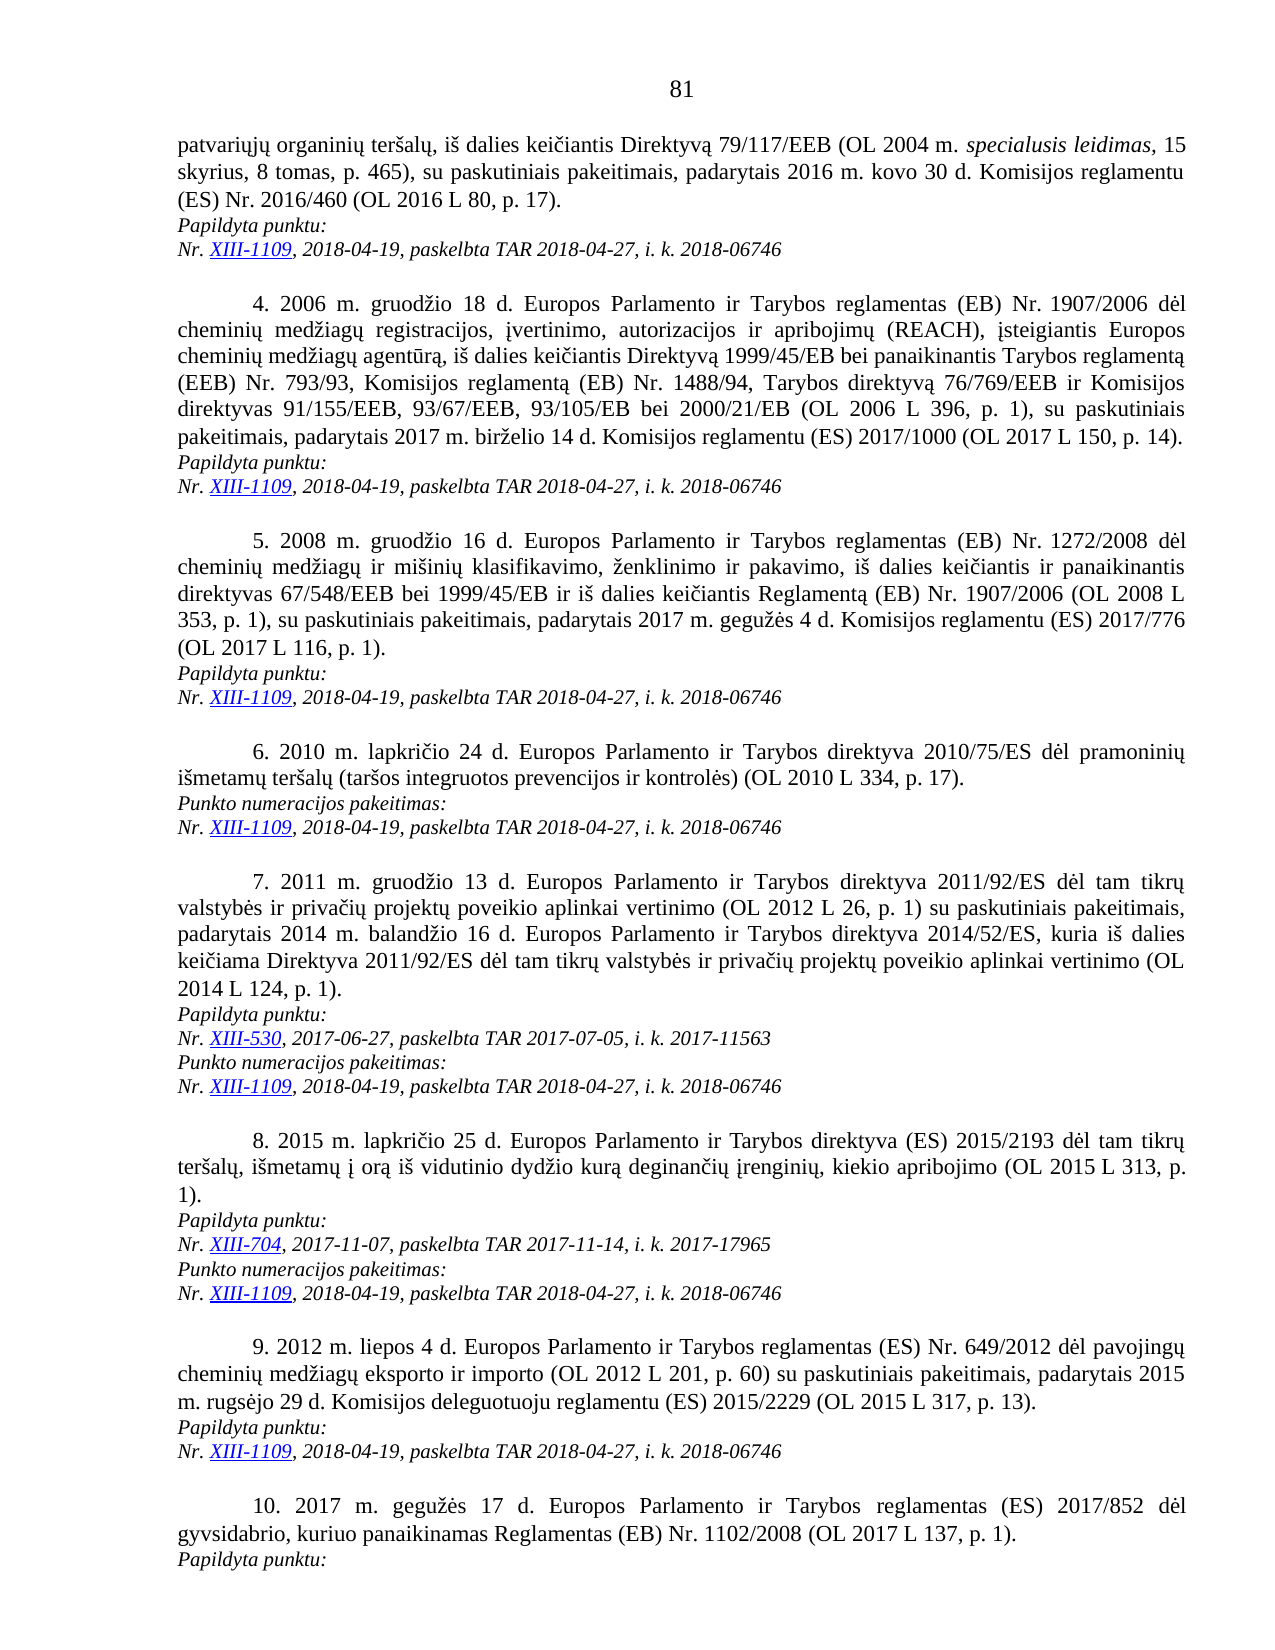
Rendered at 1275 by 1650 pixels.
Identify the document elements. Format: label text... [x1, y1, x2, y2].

text Nr. XIII-1109, 2018-04-19, paskelbta TAR 2018-04-27, i. k. 2018-06746 [177, 1439, 1186, 1463]
text Papildyta punktu: [177, 450, 1186, 474]
text 10. 2017 m. gegužės 17 d. Europos Parlamento ir Tarybos reglamentas (ES) 2017/852 dėl gyvsidabrio, kuriuo panaikinamas Reglamentas (EB) Nr. 1102/2008 (OL 2017 L 137, p. 1). [177, 1492, 1186, 1547]
text Punkto numeracijos pakeitimas: [177, 1050, 1186, 1074]
text Nr. XIII-1109, 2018-04-19, paskelbta TAR 2018-04-27, i. k. 2018-06746 [177, 685, 1186, 709]
text Papildyta punktu: [177, 1208, 1186, 1232]
text Papildyta punktu: [177, 1002, 1186, 1026]
text 5. 2008 m. gruodžio 16 d. Europos Parlamento ir Tarybos reglamentas (EB) Nr. 1272/2008 dėl cheminių medžiagų ir mišinių klasifikavimo, ženklinimo ir pakavimo, iš dalies keičiantis ir panaikinantis direktyvas 67/548/EEB bei 1999/45/EB ir iš dalies keičiantis Reglamentą (EB) Nr. 1907/2006 (OL 2008 L 353, p. 1), su paskutiniais pakeitimais, padarytais 2017 m. gegužės 4 d. Komisijos reglamentu (ES) 2017/776 (OL 2017 L 116, p. 1). [177, 527, 1186, 661]
text 6. 2010 m. lapkričio 24 d. Europos Parlamento ir Tarybos direktyva 2010/75/ES dėl pramoninių išmetamų teršalų (taršos integruotos prevencijos ir kontrolės) (OL 2010 L 334, p. 17). [177, 738, 1186, 791]
text Punkto numeracijos pakeitimas: [177, 791, 1186, 815]
text Papildyta punktu: [177, 213, 1186, 237]
text Nr. XIII-1109, 2018-04-19, paskelbta TAR 2018-04-27, i. k. 2018-06746 [177, 474, 1186, 498]
text Nr. XIII-1109, 2018-04-19, paskelbta TAR 2018-04-27, i. k. 2018-06746 [177, 1281, 1186, 1304]
text 4. 2006 m. gruodžio 18 d. Europos Parlamento ir Tarybos reglamentas (EB) Nr. 1907/2006 dėl cheminių medžiagų registracijos, įvertinimo, autorizacijos ir apribojimų (REACH), įsteigiantis Europos cheminių medžiagų agentūrą, iš dalies keičiantis Direktyvą 1999/45/EB bei panaikinantis Tarybos reglamentą (EEB) Nr. 793/93, Komisijos reglamentą (EB) Nr. 1488/94, Tarybos direktyvą 76/769/EEB ir Komisijos direktyvas 91/155/EEB, 93/67/EEB, 93/105/EB bei 2000/21/EB (OL 2006 L 396, p. 1), su paskutiniais pakeitimais, padarytais 2017 m. birželio 14 d. Komisijos reglamentu (ES) 2017/1000 (OL 2017 L 150, p. 14). [177, 290, 1186, 450]
text Nr. XIII-1109, 2018-04-19, paskelbta TAR 2018-04-27, i. k. 2018-06746 [177, 1074, 1186, 1098]
text patvariųjų organinių teršalų, iš dalies keičiantis Direktyvą 79/117/EEB (OL 2004 m. specialusis leidimas, 15 skyrius, 8 tomas, p. 465), su paskutiniais pakeitimais, padarytais 2016 m. kovo 30 d. Komisijos reglamentu (ES) Nr. 2016/460 (OL 2016 L 80, p. 17). [177, 131, 1186, 213]
text Papildyta punktu: [177, 1547, 1186, 1571]
text 9. 2012 m. liepos 4 d. Europos Parlamento ir Tarybos reglamentas (ES) Nr. 649/2012 dėl pavojingų cheminių medžiagų eksporto ir importo (OL 2012 L 201, p. 60) su paskutiniais pakeitimais, padarytais 2015 m. rugsėjo 29 d. Komisijos deleguotuoju reglamentu (ES) 2015/2229 (OL 2015 L 317, p. 13). [177, 1333, 1186, 1415]
text Papildyta punktu: [177, 661, 1186, 685]
text 8. 2015 m. lapkričio 25 d. Europos Parlamento ir Tarybos direktyva (ES) 2015/2193 dėl tam tikrų teršalų, išmetamų į orą iš vidutinio dydžio kurą deginančių įrenginių, kiekio apribojimo (OL 2015 L 313, p. 1). [177, 1127, 1186, 1208]
text Nr. XIII-1109, 2018-04-19, paskelbta TAR 2018-04-27, i. k. 2018-06746 [177, 237, 1186, 261]
text Nr. XIII-530, 2017-06-27, paskelbta TAR 2017-07-05, i. k. 2017-11563 [177, 1026, 1186, 1050]
text Punkto numeracijos pakeitimas: [177, 1256, 1186, 1281]
text 7. 2011 m. gruodžio 13 d. Europos Parlamento ir Tarybos direktyva 2011/92/ES dėl tam tikrų valstybės ir privačių projektų poveikio aplinkai vertinimo (OL 2012 L 26, p. 1) su paskutiniais pakeitimais, padarytais 2014 m. balandžio 16 d. Europos Parlamento ir Tarybos direktyva 2014/52/ES, kuria iš dalies keičiama Direktyva 2011/92/ES dėl tam tikrų valstybės ir privačių projektų poveikio aplinkai vertinimo (OL 2014 L 124, p. 1). [177, 868, 1186, 1002]
text Nr. XIII-704, 2017-11-07, paskelbta TAR 2017-11-14, i. k. 2017-17965 [177, 1232, 1186, 1256]
text Papildyta punktu: [177, 1415, 1186, 1439]
text Nr. XIII-1109, 2018-04-19, paskelbta TAR 2018-04-27, i. k. 2018-06746 [177, 815, 1186, 839]
